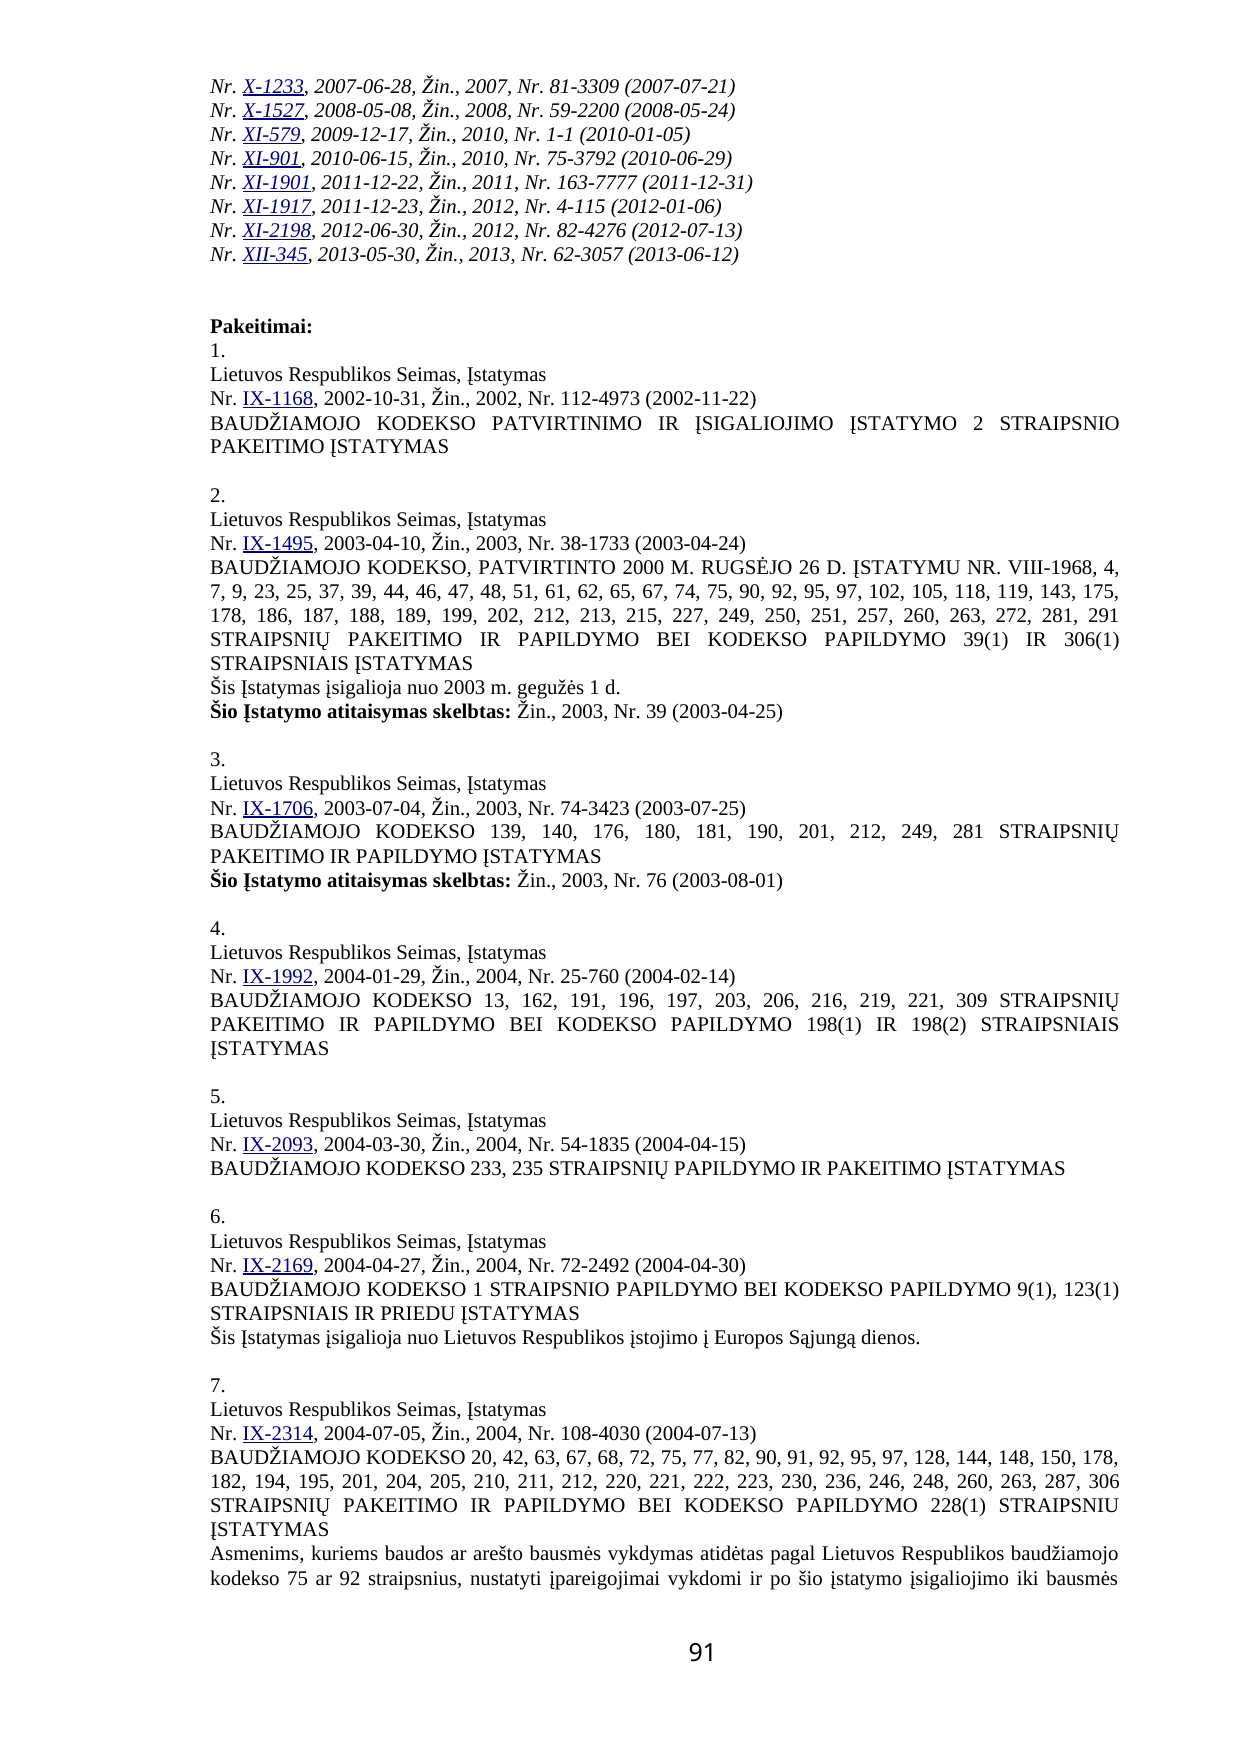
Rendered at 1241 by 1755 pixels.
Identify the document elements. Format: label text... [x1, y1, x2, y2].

text Nr. IX-2314, 2004-07-05, Žin., 2004, Nr. 108-4030 (2004-07-13) [210, 1421, 1120, 1445]
text 2. [210, 483, 1120, 507]
text Šis Įstatymas įsigalioja nuo Lietuvos Respublikos įstojimo į Europos Sąjungą dienos. [210, 1325, 1120, 1349]
text Nr. XI-901, 2010-06-15, Žin., 2010, Nr. 75-3792 (2010-06-29) [210, 146, 1120, 170]
text Nr. XI-1901, 2011-12-22, Žin., 2011, Nr. 163-7777 (2011-12-31) [210, 170, 1120, 194]
text BAUDŽIAMOJO KODEKSO 139, 140, 176, 180, 181, 190, 201, 212, 249, 281 STRAIPSNIŲ PAKEITIMO IR PAPILDYMO ĮSTATYMAS [210, 819, 1120, 868]
text 4. [210, 916, 1120, 940]
text Nr. XII-345, 2013-05-30, Žin., 2013, Nr. 62-3057 (2013-06-12) [210, 242, 1120, 266]
text BAUDŽIAMOJO KODEKSO 20, 42, 63, 67, 68, 72, 75, 77, 82, 90, 91, 92, 95, 97, 128, 144, 148, 150, 178, 182, 194, 195, 201, 204, 205, 210, 211, 212, 220, 221, 222, 223, 230, 236, 246, 248, 260, 263, 287, 306 STRAIPSNIŲ PAKEITIMO IR PAPILDYMO BEI KODEKSO PAPILDYMO 228(1) STRAIPSNIU ĮSTATYMAS [210, 1445, 1120, 1541]
text Lietuvos Respublikos Seimas, Įstatymas [210, 507, 1120, 531]
text BAUDŽIAMOJO KODEKSO, PATVIRTINTO 2000 M. RUGSĖJO 26 D. ĮSTATYMU NR. VIII-1968, 4, 7, 9, 23, 25, 37, 39, 44, 46, 47, 48, 51, 61, 62, 65, 67, 74, 75, 90, 92, 95, 97, 102, 105, 118, 119, 143, 175, 178, 186, 187, 188, 189, 199, 202, 212, 213, 215, 227, 249, 250, 251, 257, 260, 263, 272, 281, 291 STRAIPSNIŲ PAKEITIMO IR PAPILDYMO BEI KODEKSO PAPILDYMO 39(1) IR 306(1) STRAIPSNIAIS ĮSTATYMAS [210, 555, 1120, 675]
text Nr. XI-579, 2009-12-17, Žin., 2010, Nr. 1-1 (2010-01-05) [210, 122, 1120, 146]
text Nr. IX-2093, 2004-03-30, Žin., 2004, Nr. 54-1835 (2004-04-15) [210, 1132, 1120, 1156]
text 6. [210, 1204, 1120, 1228]
text Nr. X-1233, 2007-06-28, Žin., 2007, Nr. 81-3309 (2007-07-21) [210, 73, 1120, 98]
text Nr. XI-1917, 2011-12-23, Žin., 2012, Nr. 4-115 (2012-01-06) [210, 194, 1120, 218]
text 5. [210, 1084, 1120, 1108]
text Šio Įstatymo atitaisymas skelbtas: Žin., 2003, Nr. 76 (2003-08-01) [210, 868, 1120, 892]
text 1. [210, 338, 1120, 362]
text BAUDŽIAMOJO KODEKSO 13, 162, 191, 196, 197, 203, 206, 216, 219, 221, 309 STRAIPSNIŲ PAKEITIMO IR PAPILDYMO BEI KODEKSO PAPILDYMO 198(1) IR 198(2) STRAIPSNIAIS ĮSTATYMAS [210, 988, 1120, 1060]
text Nr. IX-1706, 2003-07-04, Žin., 2003, Nr. 74-3423 (2003-07-25) [210, 795, 1120, 819]
text Nr. X-1527, 2008-05-08, Žin., 2008, Nr. 59-2200 (2008-05-24) [210, 98, 1120, 122]
text Lietuvos Respublikos Seimas, Įstatymas [210, 940, 1120, 964]
text Šis Įstatymas įsigalioja nuo 2003 m. gegužės 1 d. [210, 675, 1120, 699]
text 3. [210, 747, 1120, 771]
text Lietuvos Respublikos Seimas, Įstatymas [210, 1228, 1120, 1253]
text Lietuvos Respublikos Seimas, Įstatymas [210, 1108, 1120, 1132]
text Asmenims, kuriems baudos ar arešto bausmės vykdymas atidėtas pagal Lietuvos Respublikos baudžiamojo kodekso 75 ar 92 straipsnius, nustatyti įpareigojimai vykdomi ir po šio įstatymo įsigaliojimo iki bausmės [210, 1541, 1120, 1589]
text BAUDŽIAMOJO KODEKSO 233, 235 STRAIPSNIŲ PAPILDYMO IR PAKEITIMO ĮSTATYMAS [210, 1156, 1120, 1180]
text Nr. IX-1992, 2004-01-29, Žin., 2004, Nr. 25-760 (2004-02-14) [210, 964, 1120, 988]
text Lietuvos Respublikos Seimas, Įstatymas [210, 771, 1120, 795]
text Nr. IX-1495, 2003-04-10, Žin., 2003, Nr. 38-1733 (2003-04-24) [210, 531, 1120, 555]
text BAUDŽIAMOJO KODEKSO 1 STRAIPSNIO PAPILDYMO BEI KODEKSO PAPILDYMO 9(1), 123(1) STRAIPSNIAIS IR PRIEDU ĮSTATYMAS [210, 1277, 1120, 1325]
text Lietuvos Respublikos Seimas, Įstatymas [210, 362, 1120, 386]
text Nr. IX-2169, 2004-04-27, Žin., 2004, Nr. 72-2492 (2004-04-30) [210, 1253, 1120, 1277]
text Nr. XI-2198, 2012-06-30, Žin., 2012, Nr. 82-4276 (2012-07-13) [210, 218, 1120, 242]
text BAUDŽIAMOJO KODEKSO PATVIRTINIMO IR ĮSIGALIOJIMO ĮSTATYMO 2 STRAIPSNIO PAKEITIMO ĮSTATYMAS [210, 410, 1120, 458]
text 7. [210, 1373, 1120, 1397]
text Šio Įstatymo atitaisymas skelbtas: Žin., 2003, Nr. 39 (2003-04-25) [210, 699, 1120, 723]
text Nr. IX-1168, 2002-10-31, Žin., 2002, Nr. 112-4973 (2002-11-22) [210, 386, 1120, 410]
text Lietuvos Respublikos Seimas, Įstatymas [210, 1397, 1120, 1421]
text Pakeitimai: [210, 314, 1120, 338]
